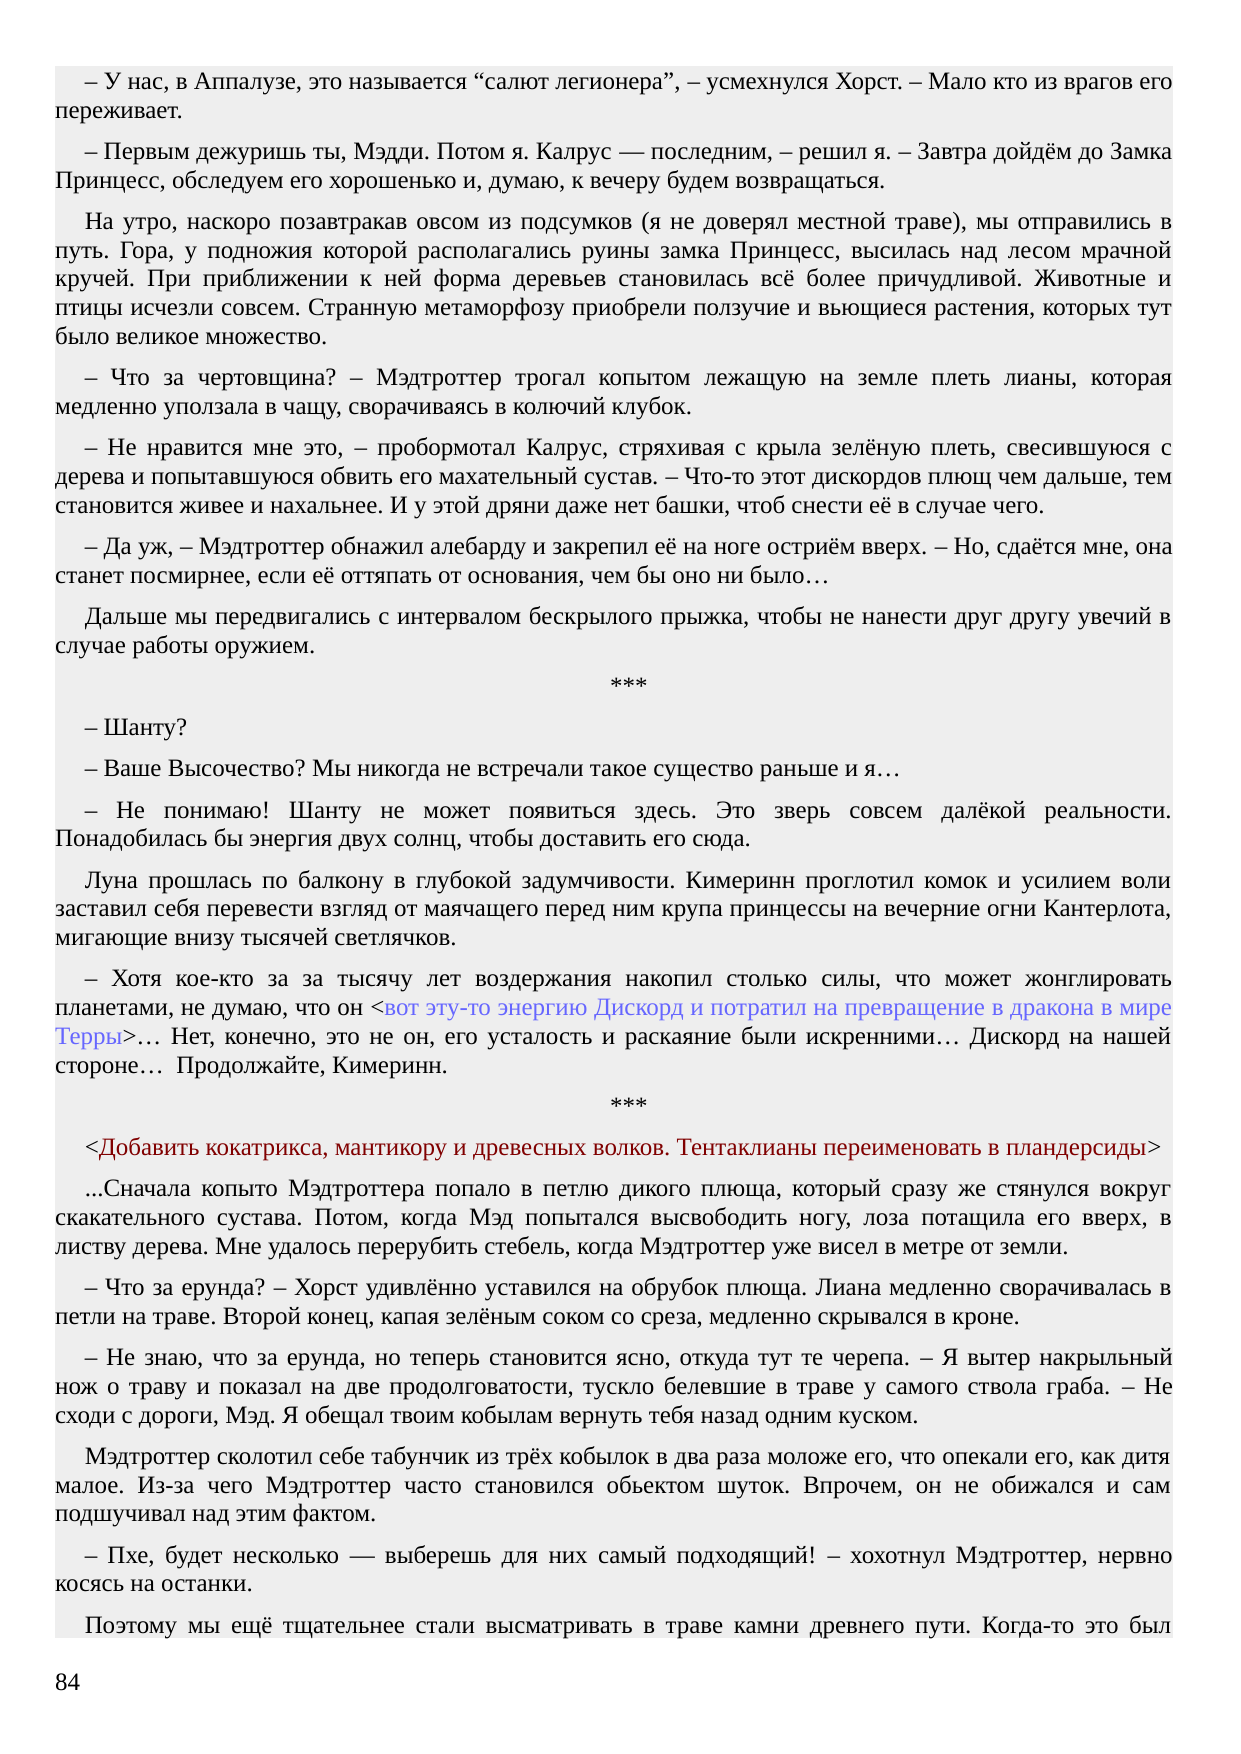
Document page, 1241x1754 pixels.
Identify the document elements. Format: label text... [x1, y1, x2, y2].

text – Ваше Высочество? Мы никогда не встречали такое существо раньше и я… [55, 753, 1173, 782]
text – Хотя кое-кто за за тысячу лет воздержания накопил столько силы, что может жонглировать планетами, не думаю, что он <вот эту-то энергию Дискорд и потратил на превращение в дракона в мире Терры>… Нет, конечно, это не он, его усталость и раскаяние были искренними… Дискорд на нашей стороне… Продолжайте, Кимеринн. [55, 963, 1173, 1078]
text ...Сначала копыто Мэдтроттера попало в петлю дикого плюща, который сразу же стянулся вокруг скакательного сустава. Потом, когда Мэд попытался высвободить ногу, лоза потащила его вверх, в листву дерева. Мне удалось перерубить стебель, когда Мэдтроттер уже висел в метре от земли. [55, 1173, 1173, 1260]
text Луна прошлась по балкону в глубокой задумчивости. Кимеринн проглотил комок и усилием воли заставил себя перевести взгляд от маячащего перед ним крупа принцессы на вечерние огни Кантерлота, мигающие внизу тысячей светлячков. [55, 865, 1173, 951]
text – У нас, в Аппалузе, это называется “салют легионера”, – усмехнулся Хорст. – Мало кто из врагов его переживает. [55, 66, 1173, 123]
text <Добавить кокатрикса, мантикору и древесных волков. Тентаклианы переименовать в пландерсиды> [55, 1132, 1173, 1161]
text На утро, наскоро позавтракав овсом из подсумков (я не доверял местной траве), мы отправились в путь. Гора, у подножия которой располагались руины замка Принцесс, высилась над лесом мрачной кручей. При приближении к ней форма деревьев становилась всё более причудливой. Животные и птицы исчезли совсем. Странную метаморфозу приобрели ползучие и вьющиеся растения, которых тут было великое множество. [55, 206, 1173, 350]
text – Что за чертовщина? – Мэдтроттер трогал копытом лежащую на земле плеть лианы, которая медленно уползала в чащу, сворачиваясь в колючий клубок. [55, 362, 1173, 420]
text – Пхе, будет несколько — выберешь для них самый подходящий! – хохотнул Мэдтроттер, нервно косясь на останки. [55, 1540, 1173, 1597]
text – Да уж, – Мэдтроттер обнажил алебарду и закрепил её на ноге остриём вверх. – Но, сдаётся мне, она станет посмирнее, если её оттяпать от основания, чем бы оно ни было… [55, 531, 1173, 588]
text Поэтому мы ещё тщательнее стали высматривать в траве камни древнего пути. Когда-то это был [55, 1610, 1173, 1638]
text – Не знаю, что за ерунда, но теперь становится ясно, откуда тут те черепа. – Я вытер накрыльный нож о траву и показал на две продолговатости, тускло белевшие в траве у самого ствола граба. – Не сходи с дороги, Мэд. Я обещал твоим кобылам вернуть тебя назад одним куском. [55, 1342, 1173, 1428]
text *** [55, 671, 1173, 700]
text – Не нравится мне это, – пробормотал Калрус, стряхивая с крыла зелёную плеть, свесившуюся с дерева и попытавшуюся обвить его махательный сустав. – Что-то этот дискордов плющ чем дальше, тем становится живее и нахальнее. И у этой дряни даже нет башки, чтоб снести её в случае чего. [55, 432, 1173, 518]
text Дальше мы передвигались с интервалом бескрылого прыжка, чтобы не нанести друг другу увечий в случае работы оружием. [55, 601, 1173, 658]
text – Шанту? [55, 712, 1173, 741]
text – Не понимаю! Шанту не может появиться здесь. Это зверь совсем далёкой реальности. Понадобилась бы энергия двух солнц, чтобы доставить его сюда. [55, 795, 1173, 852]
text – Что за ерунда? – Хорст удивлённо уставился на обрубок плюща. Лиана медленно сворачивалась в петли на траве. Второй конец, капая зелёным соком со среза, медленно скрывался в кроне. [55, 1272, 1173, 1330]
text *** [55, 1091, 1173, 1120]
text – Первым дежуришь ты, Мэдди. Потом я. Калрус — последним, – решил я. – Завтра дойдём до Замка Принцесс, обследуем его хорошенько и, думаю, к вечеру будем возвращаться. [55, 136, 1173, 193]
text Мэдтроттер сколотил себе табунчик из трёх кобылок в два раза моложе его, что опекали его, как дитя малое. Из-за чего Мэдтроттер часто становился обьектом шуток. Впрочем, он не обижался и сам подшучивал над этим фактом. [55, 1441, 1173, 1527]
